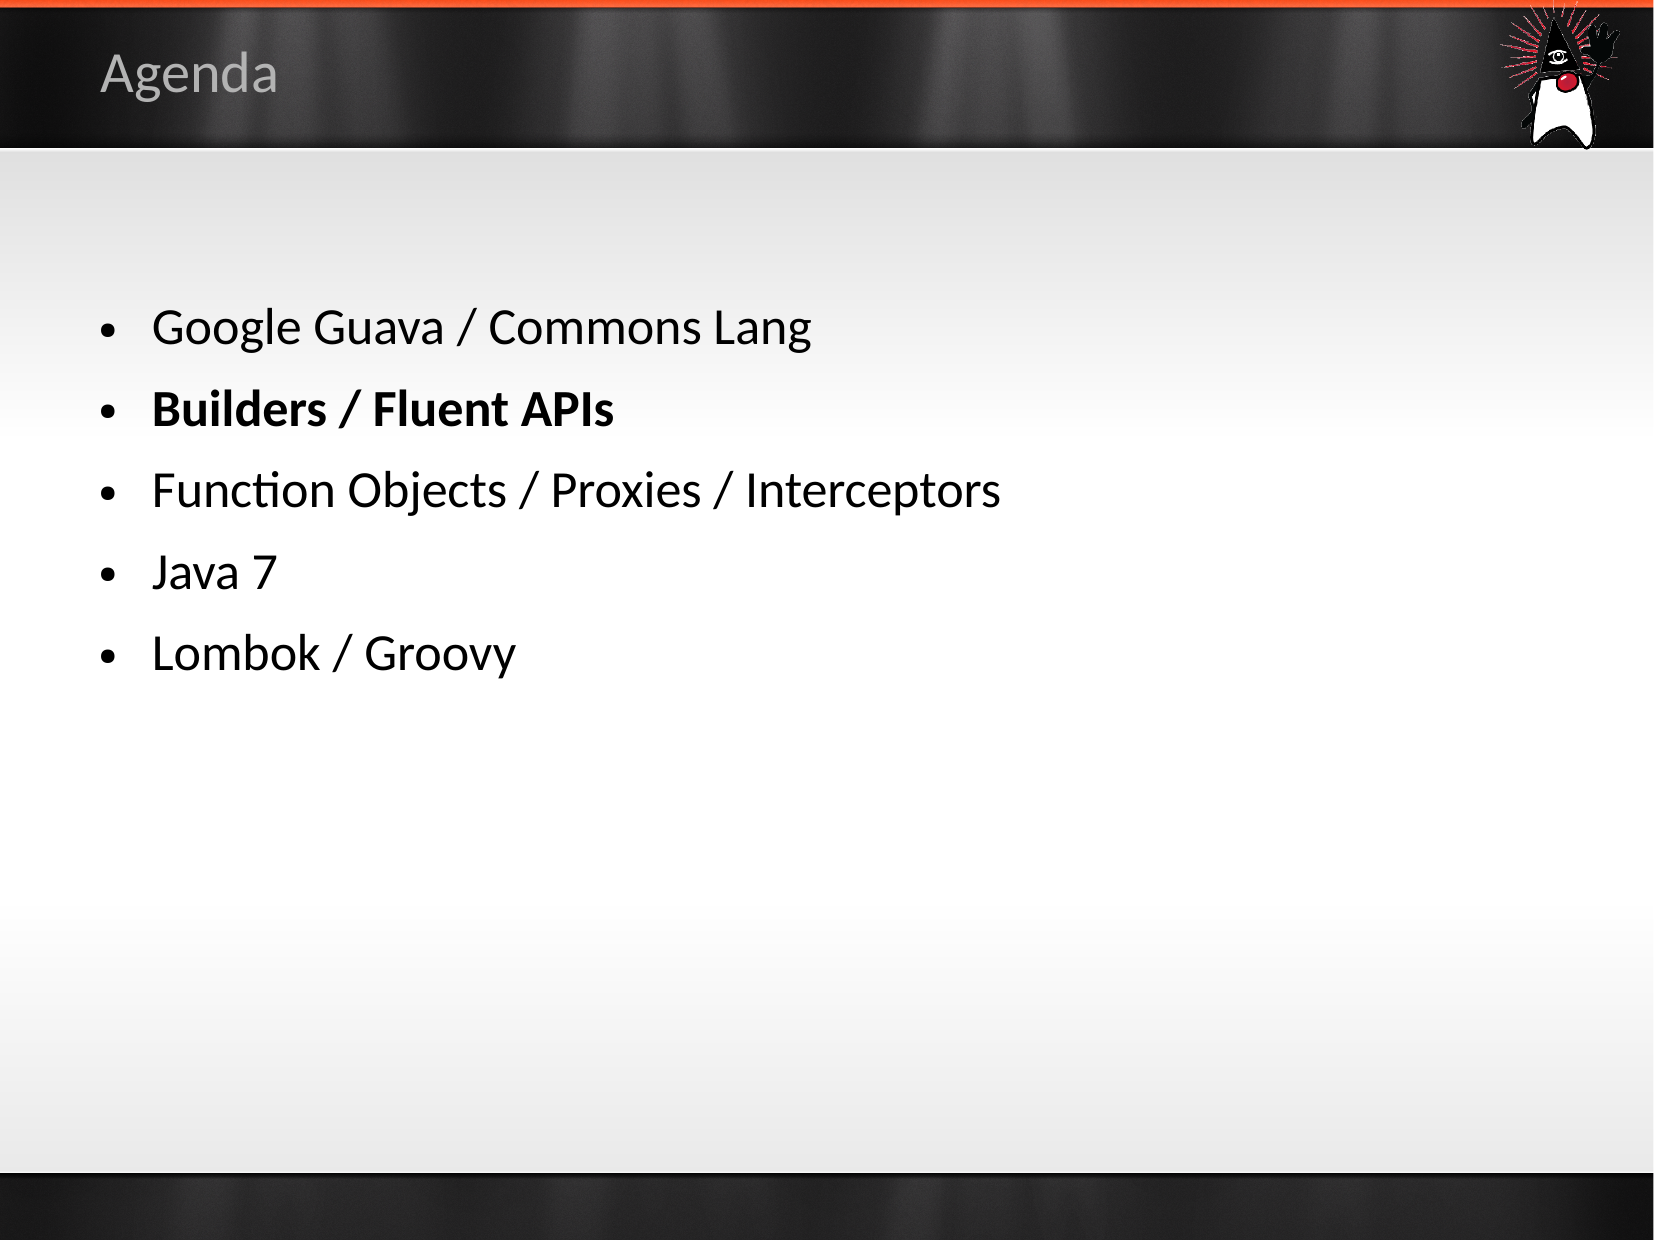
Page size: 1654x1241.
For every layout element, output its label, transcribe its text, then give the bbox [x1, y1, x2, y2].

list Google Guava / Commons Lang Builders / Fluent APIs Function Objects / Proxies / Interceptors Java 7 Lombok / Groovy [80, 305, 1570, 1125]
picture [0, 0, 1654, 1240]
title Agenda [100, 6, 1589, 151]
